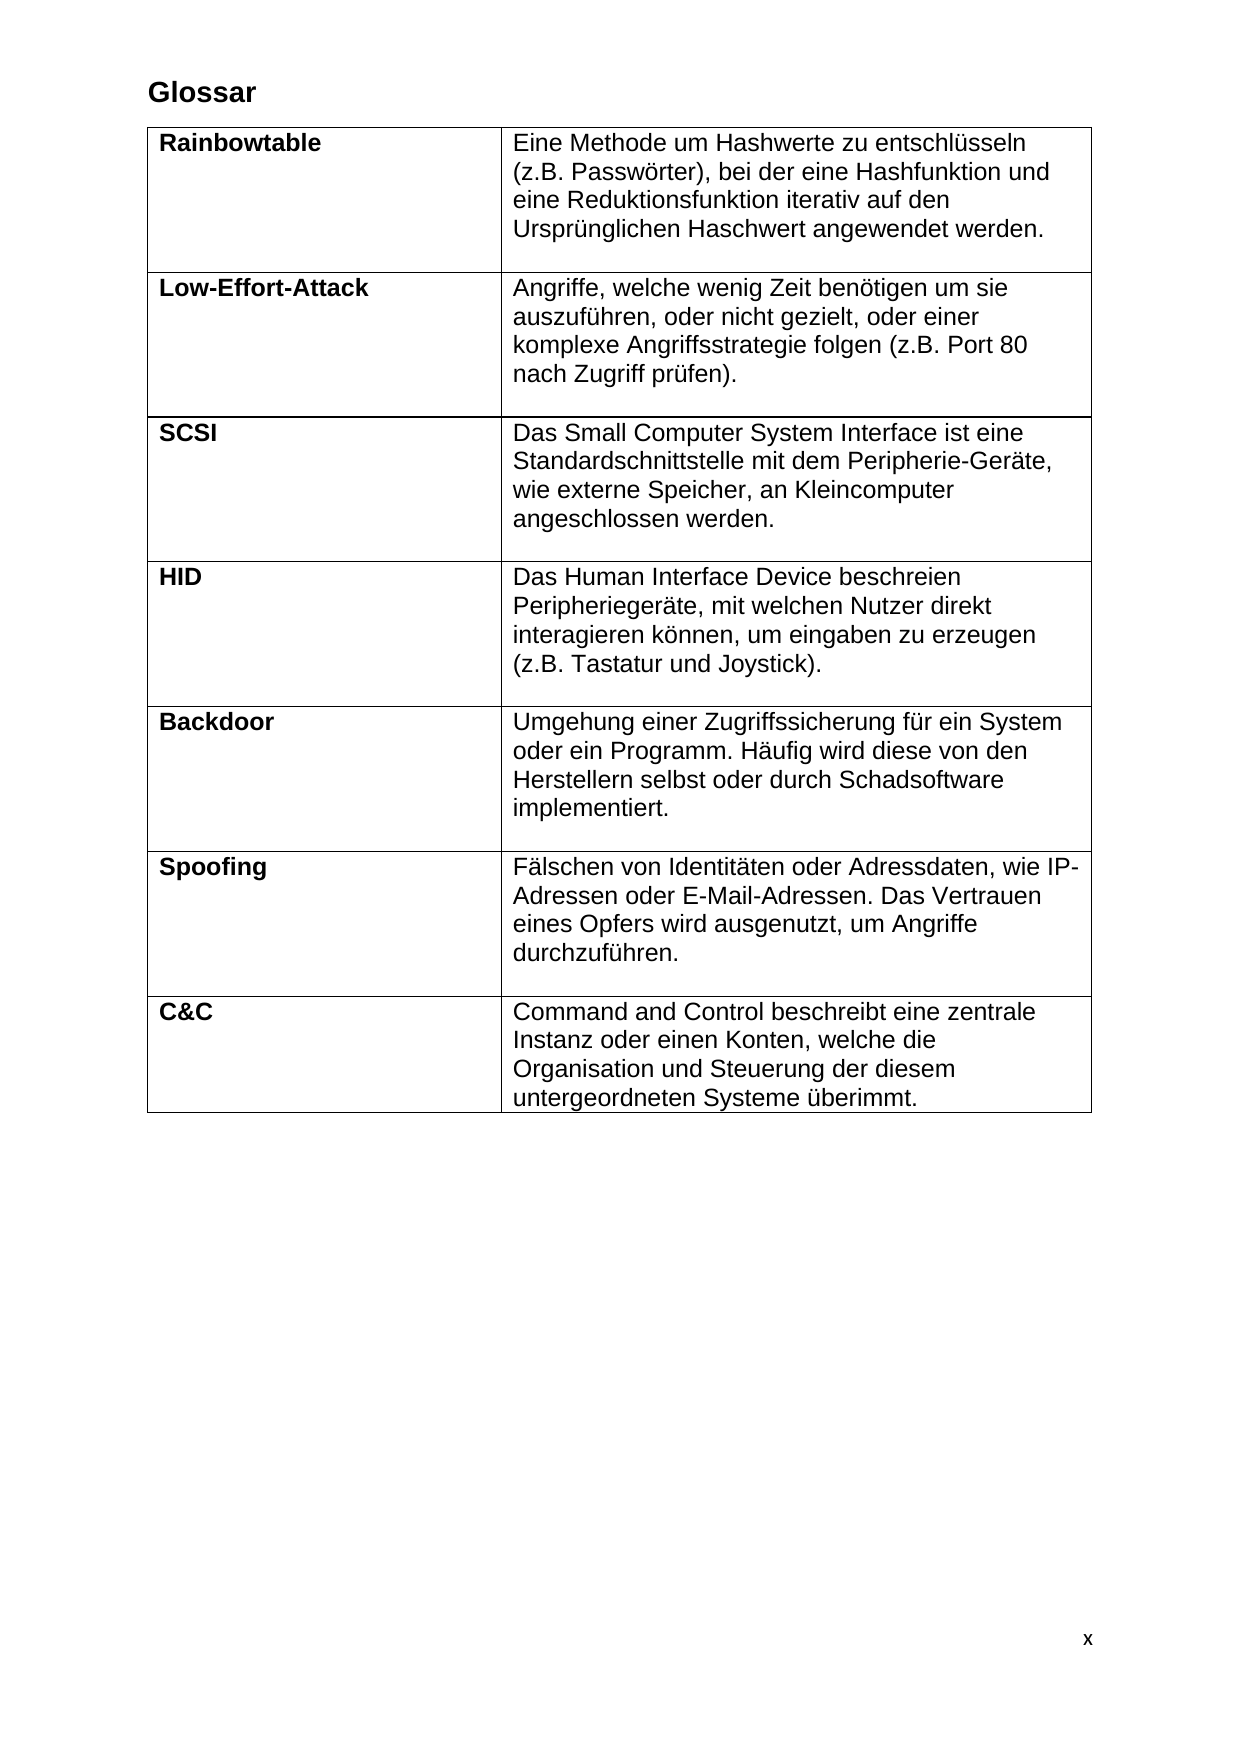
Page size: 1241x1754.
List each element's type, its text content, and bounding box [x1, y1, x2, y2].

table_cell Angriffe, welche wenig Zeit benötigen um sie auszuführen, oder nicht gezielt, oder einer komplexe Angriffsstrategie folgen (z.B. Port 80 nach Zugriff prüfen). [502, 273, 1091, 416]
table_cell Backdoor [148, 707, 501, 851]
table_cell Command and Control beschreibt eine zentrale Instanz oder einen Konten, welche die Organisation und Steuerung der diesem untergeordneten Systeme überimmt. [502, 997, 1091, 1112]
table_cell Low-Effort-Attack [148, 273, 501, 416]
table_cell SCSI [148, 418, 501, 561]
table_cell Das Human Interface Device beschreien Peripheriegeräte, mit welchen Nutzer direkt interagieren können, um eingaben zu erzeugen (z.B. Tastatur und Joystick). [502, 562, 1091, 706]
text Glossar [148, 75, 1093, 108]
table_cell HID [148, 562, 501, 706]
table_cell Umgehung einer Zugriffssicherung für ein System oder ein Programm. Häufig wird diese von den Herstellern selbst oder durch Schadsoftware implementiert. [502, 707, 1091, 851]
table_cell Das Small Computer System Interface ist eine Standardschnittstelle mit dem Peripherie-Geräte, wie externe Speicher, an Kleincomputer angeschlossen werden. [502, 418, 1091, 561]
table_cell Fälschen von Identitäten oder Adressdaten, wie IP-Adressen oder E-Mail-Adressen. Das Vertrauen eines Opfers wird ausgenutzt, um Angriffe durchzuführen. [502, 852, 1091, 996]
table_header Rainbowtable [148, 128, 501, 272]
table_header Eine Methode um Hashwerte zu entschlüsseln (z.B. Passwörter), bei der eine Hashfunktion und eine Reduktionsfunktion iterativ auf den Ursprünglichen Haschwert angewendet werden. [502, 128, 1091, 272]
table_cell Spoofing [148, 852, 501, 996]
table_cell C&C [148, 997, 501, 1112]
